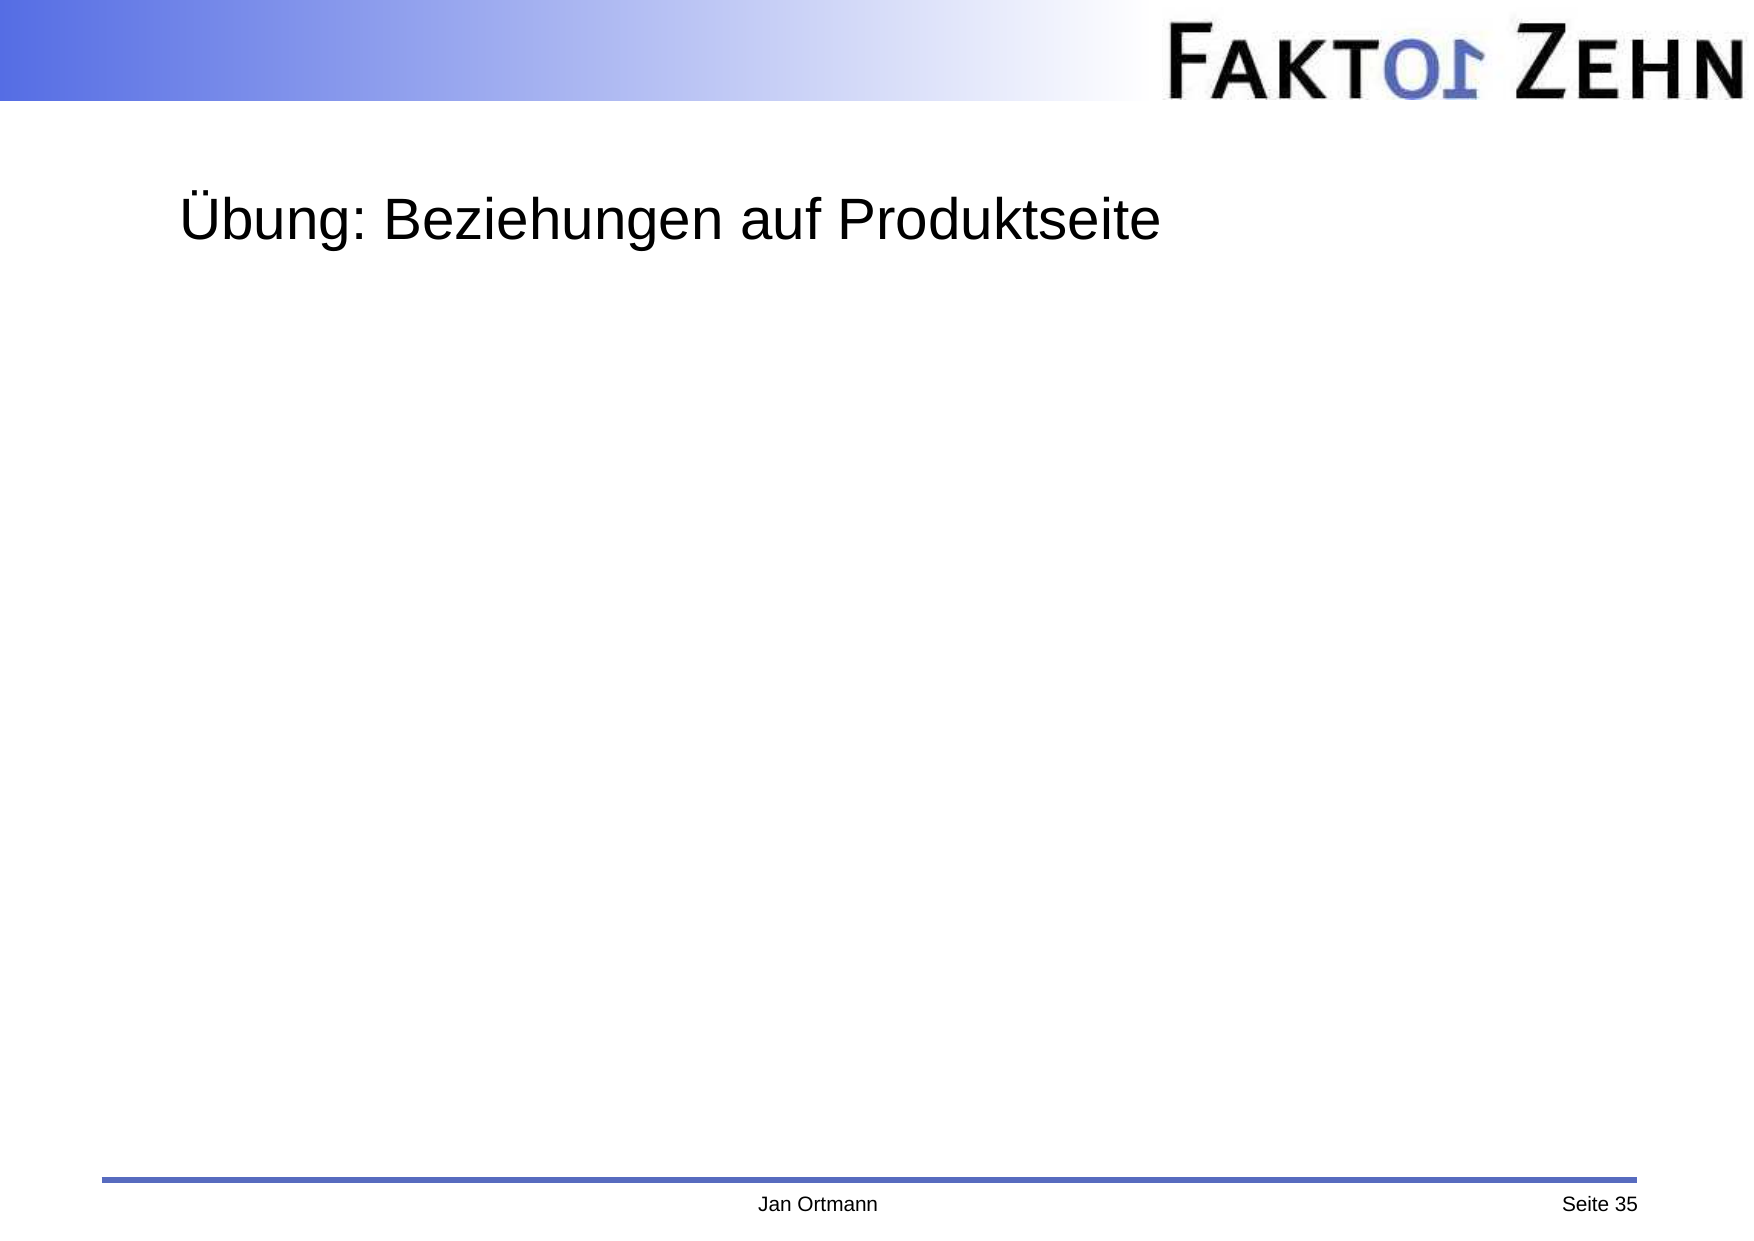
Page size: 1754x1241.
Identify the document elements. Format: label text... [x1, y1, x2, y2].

picture [1162, 7, 1752, 100]
title Übung: Beziehungen auf Produktseite [179, 142, 1576, 296]
